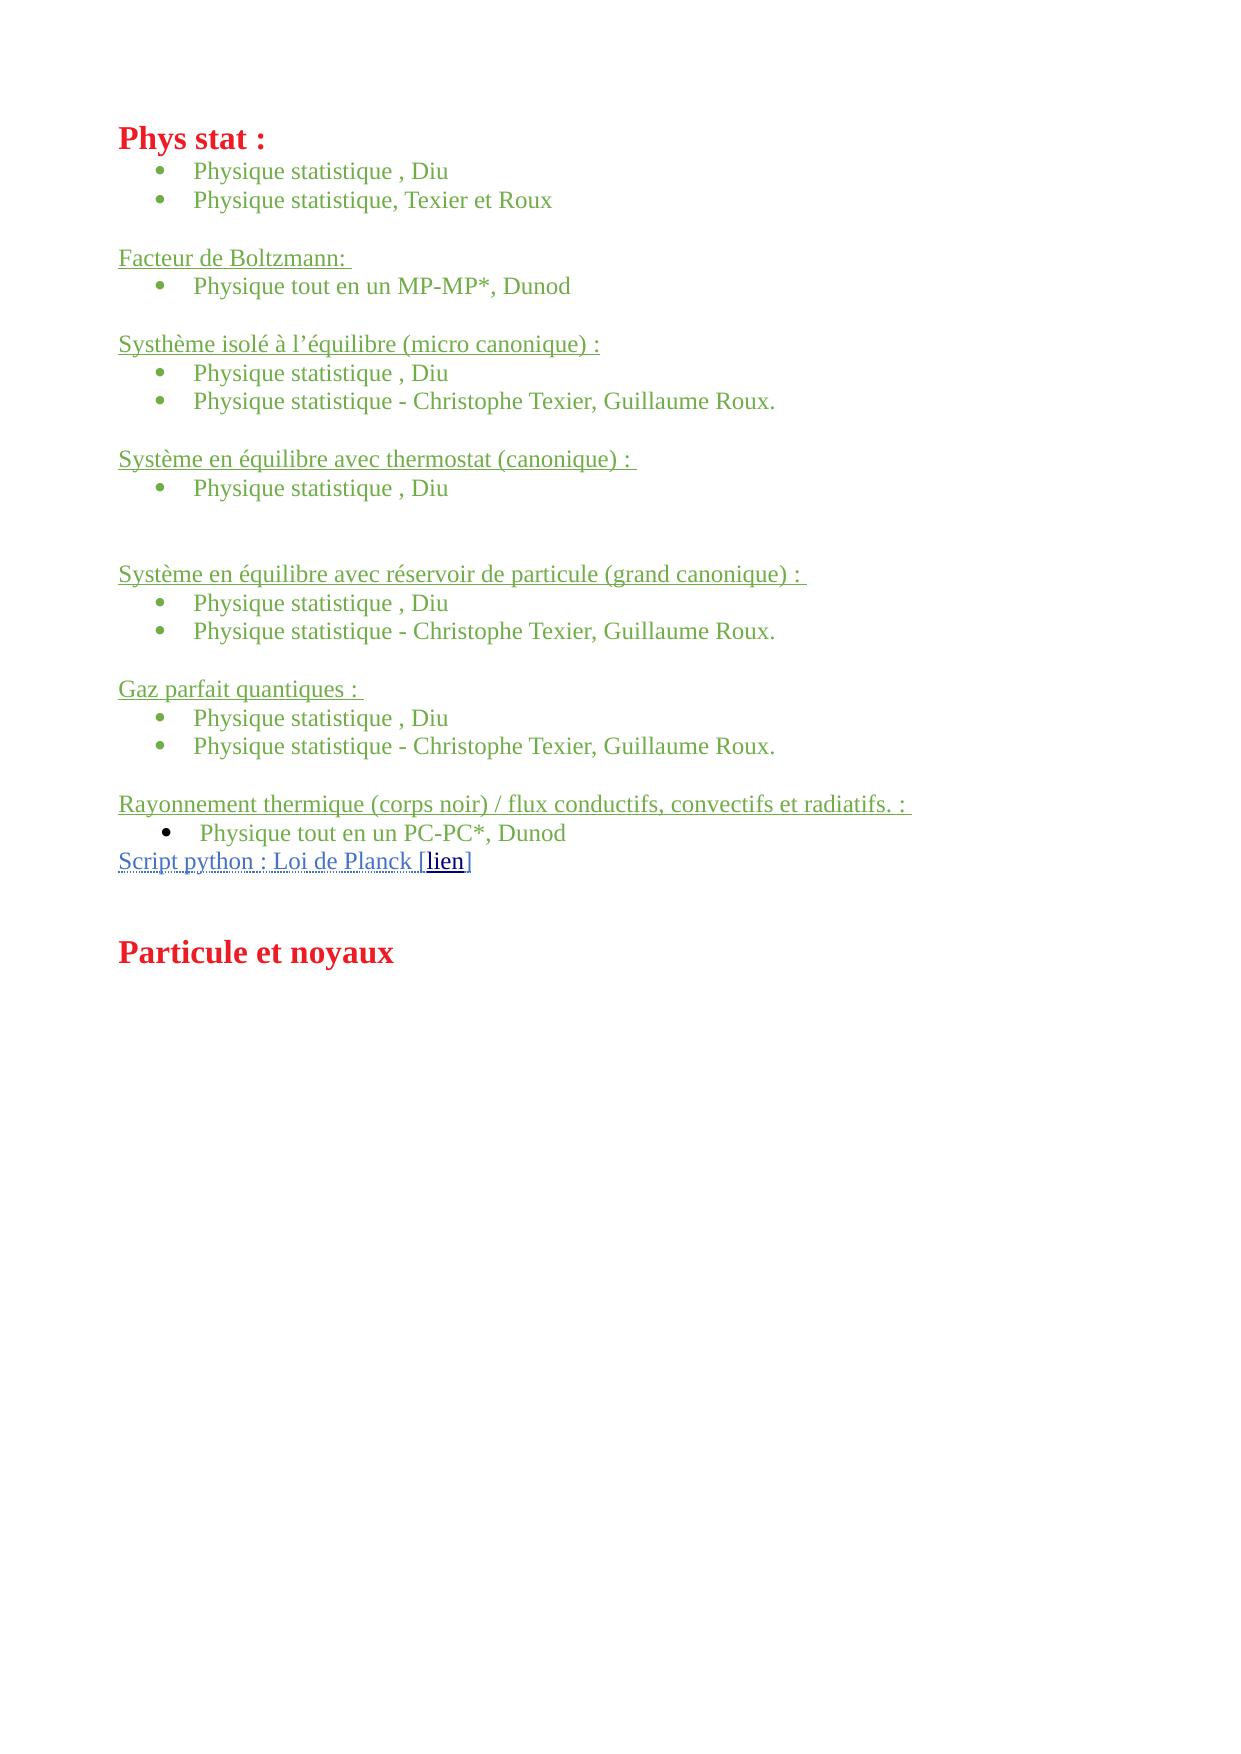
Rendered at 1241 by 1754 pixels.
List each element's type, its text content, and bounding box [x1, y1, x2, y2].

text Système en équilibre avec thermostat (canonique) : [118, 444, 1122, 473]
text Systhème isolé à l’équilibre (micro canonique) : [118, 329, 1122, 358]
list Physique statistique, Texier et Roux [156, 185, 1122, 214]
list Physique statistique , Diu [156, 588, 1122, 616]
text Phys stat : [118, 118, 1122, 156]
text Système en équilibre avec réservoir de particule (grand canonique) : [118, 559, 1122, 588]
list Physique tout en un PC-PC*, Dunod [162, 818, 1122, 846]
list Physique tout en un MP-MP*, Dunod [156, 271, 1122, 300]
text Gaz parfait quantiques : [118, 674, 1122, 703]
text Particule et noyaux [118, 933, 1122, 971]
list Physique statistique , Diu [156, 156, 1122, 185]
text Rayonnement thermique (corps noir) / flux conductifs, convectifs et radiatifs. : [118, 789, 1122, 818]
list Physique statistique - Christophe Texier, Guillaume Roux. [156, 386, 1122, 415]
list Physique statistique , Diu [156, 473, 1122, 501]
list Physique statistique - Christophe Texier, Guillaume Roux. [156, 731, 1122, 760]
text Facteur de Boltzmann: [118, 243, 1122, 271]
text Script python : Loi de Planck [lien] [118, 846, 1122, 875]
list Physique statistique , Diu [156, 703, 1122, 731]
list Physique statistique - Christophe Texier, Guillaume Roux. [156, 616, 1122, 645]
list Physique statistique , Diu [156, 358, 1122, 386]
